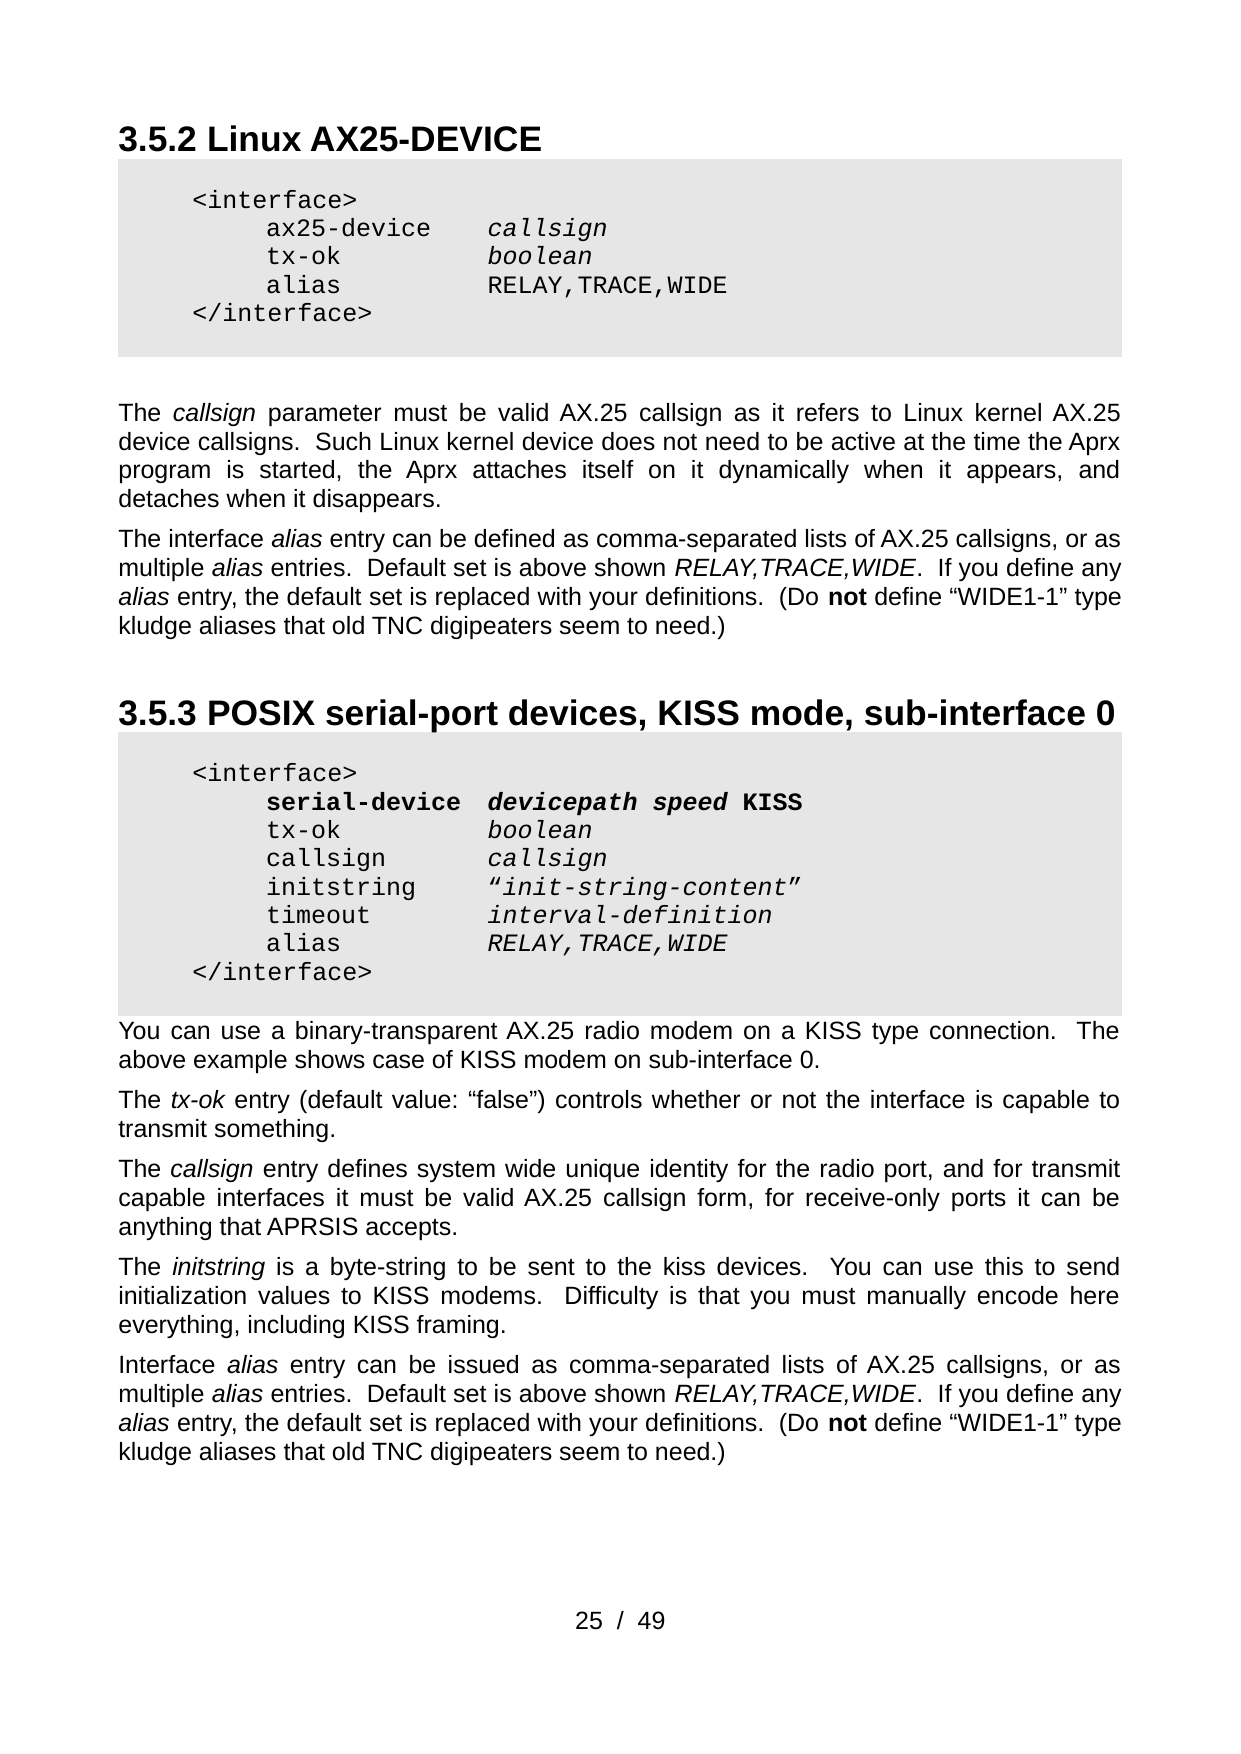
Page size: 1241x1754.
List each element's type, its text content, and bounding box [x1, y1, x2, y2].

text <interface> serial-device devicepath speed KISS tx-ok boolean callsign callsign initstring “init-string-content” timeout interval-definition alias RELAY,TRACE,WIDE </interface> [118, 761, 1122, 987]
subtitle Linux AX25-DEVICE [118, 118, 1122, 159]
text </interface> [118, 301, 1122, 329]
text The tx-ok entry (default value: “false”) controls whether or not the interface is capable to transmit something. [118, 1085, 1122, 1143]
text You can use a binary-transparent AX.25 radio modem on a KISS type connection. The above example shows case of KISS modem on sub-interface 0. [118, 1016, 1122, 1073]
text tx-ok boolean [118, 244, 1122, 272]
text ax25-device callsign [118, 216, 1122, 244]
subtitle POSIX serial-port devices, KISS mode, sub-interface 0 [118, 692, 1122, 732]
text The callsign entry defines system wide unique identity for the radio port, and for transmit capable interfaces it must be valid AX.25 callsign form, for receive-only ports it can be anything that APRSIS accepts. [118, 1154, 1122, 1241]
text The initstring is a byte-string to be sent to the kiss devices. You can use this to send initialization values to KISS modems. Difficulty is that you must manually encode here everything, including KISS framing. [118, 1252, 1122, 1339]
text <interface> [118, 187, 1122, 216]
text The interface alias entry can be defined as comma-separated lists of AX.25 callsigns, or as multiple alias entries. Default set is above shown RELAY,TRACE,WIDE. If you define any alias entry, the default set is replaced with your definitions. (Do not define “WIDE1-1” type kludge aliases that old TNC digipeaters seem to need.) [118, 524, 1122, 639]
text Interface alias entry can be issued as comma-separated lists of AX.25 callsigns, or as multiple alias entries. Default set is above shown RELAY,TRACE,WIDE. If you define any alias entry, the default set is replaced with your definitions. (Do not define “WIDE1-1” type kludge aliases that old TNC digipeaters seem to need.) [118, 1350, 1122, 1465]
text The callsign parameter must be valid AX.25 callsign as it refers to Linux kernel AX.25 device callsigns. Such Linux kernel device does not need to be active at the time the Aprx program is started, the Aprx attaches itself on it dynamically when it appears, and detaches when it disappears. [118, 398, 1122, 513]
text alias RELAY,TRACE,WIDE [118, 272, 1122, 301]
